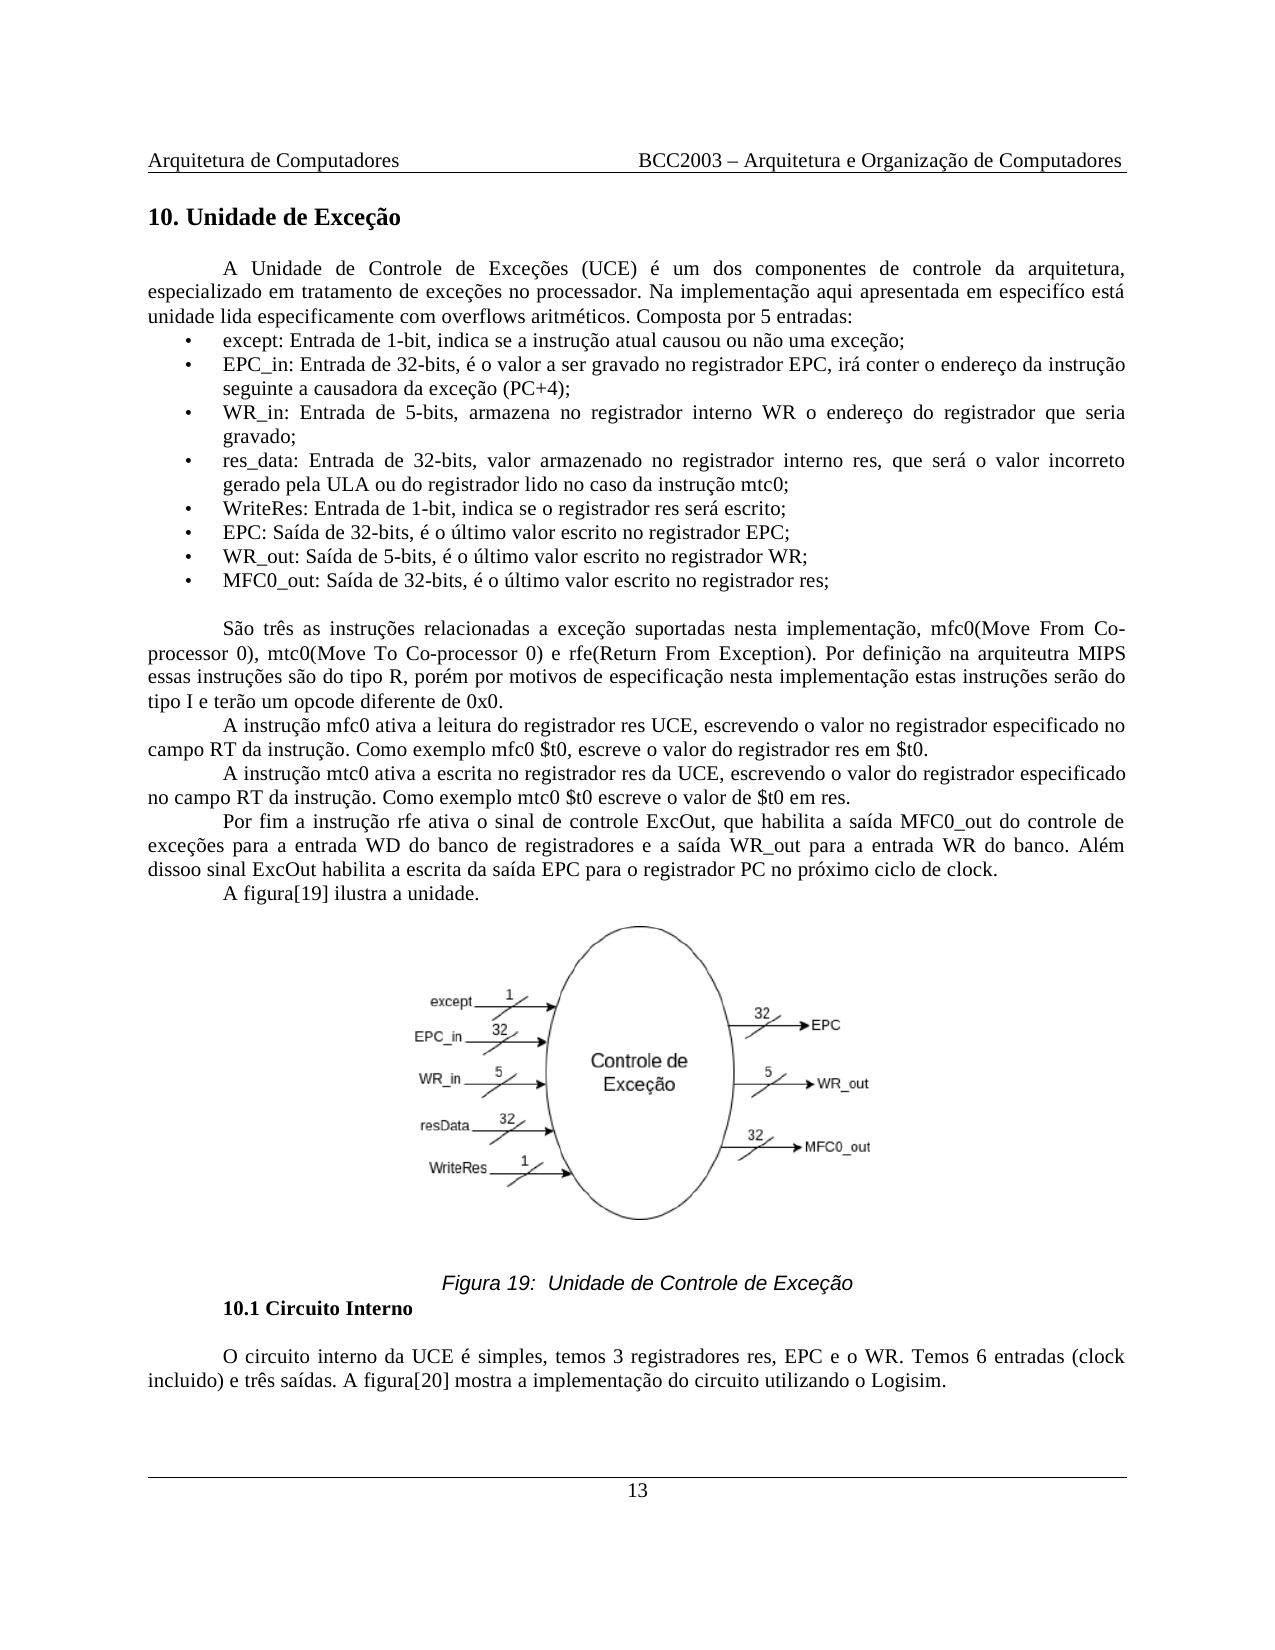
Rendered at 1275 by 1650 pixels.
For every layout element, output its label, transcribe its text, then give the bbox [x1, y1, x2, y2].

text O circuito interno da UCE é simples, temos 3 registradores res, EPC e o WR. Temos 6 entradas (clock incluido) e três saídas. A figura[20] mostra a implementação do circuito utilizando o Logisim. [148, 1343, 1127, 1392]
text A instrução mfc0 ativa a leitura do registrador res UCE, escrevendo o valor no registrador especificado no campo RT da instrução. Como exemplo mfc0 $t0, escreve o valor do registrador res em $t0. [148, 712, 1127, 761]
text 10.1 Circuito Interno [148, 1136, 1127, 1319]
list EPC: Saída de 32-bits, é o último valor escrito no registrador EPC; [185, 520, 1127, 544]
list WriteRes: Entrada de 1-bit, indica se o registrador res será escrito; [185, 496, 1127, 520]
text A instrução mtc0 ativa a escrita no registrador res da UCE, escrevendo o valor do registrador especificado no campo RT da instrução. Como exemplo mtc0 $t0 escreve o valor de $t0 em res. [148, 761, 1127, 809]
picture [398, 914, 899, 1223]
list EPC_in: Entrada de 32-bits, é o valor a ser gravado no registrador EPC, irá conter o endereço da instrução seguinte a causadora da exceção (PC+4); [185, 352, 1127, 400]
text Figura 19: Unidade de Controle de Exceção [398, 1271, 898, 1295]
list res_data: Entrada de 32-bits, valor armazenado no registrador interno res, que será o valor incorreto gerado pela ULA ou do registrador lido no caso da instrução mtc0; [185, 448, 1127, 496]
text A figura[19] ilustra a unidade. [148, 881, 1127, 905]
list WR_in: Entrada de 5-bits, armazena no registrador interno WR o endereço do registrador que seria gravado; [185, 400, 1127, 448]
subtitle Unidade de Exceção [148, 202, 1127, 231]
list WR_out: Saída de 5-bits, é o último valor escrito no registrador WR; [185, 544, 1127, 568]
text São três as instruções relacionadas a exceção suportadas nesta implementação, mfc0(Move From Co-processor 0), mtc0(Move To Co-processor 0) e rfe(Return From Exception). Por definição na arquiteutra MIPS essas instruções são do tipo R, porém por motivos de especificação nesta implementação estas instruções serão do tipo I e terão um opcode diferente de 0x0. [148, 616, 1127, 712]
list except: Entrada de 1-bit, indica se a instrução atual causou ou não uma exceção; [185, 327, 1127, 352]
list MFC0_out: Saída de 32-bits, é o último valor escrito no registrador res; [185, 568, 1127, 592]
text Por fim a instrução rfe ativa o sinal de controle ExcOut, que habilita a saída MFC0_out do controle de exceções para a entrada WD do banco de registradores e a saída WR_out para a entrada WR do banco. Além dissoo sinal ExcOut habilita a escrita da saída EPC para o registrador PC no próximo ciclo de clock. [148, 809, 1127, 881]
text A Unidade de Controle de Exceções (UCE) é um dos componentes de controle da arquitetura, especializado em tratamento de exceções no processador. Na implementação aqui apresentada em especifíco está unidade lida especificamente com overflows aritméticos. Composta por 5 entradas: [148, 255, 1127, 327]
